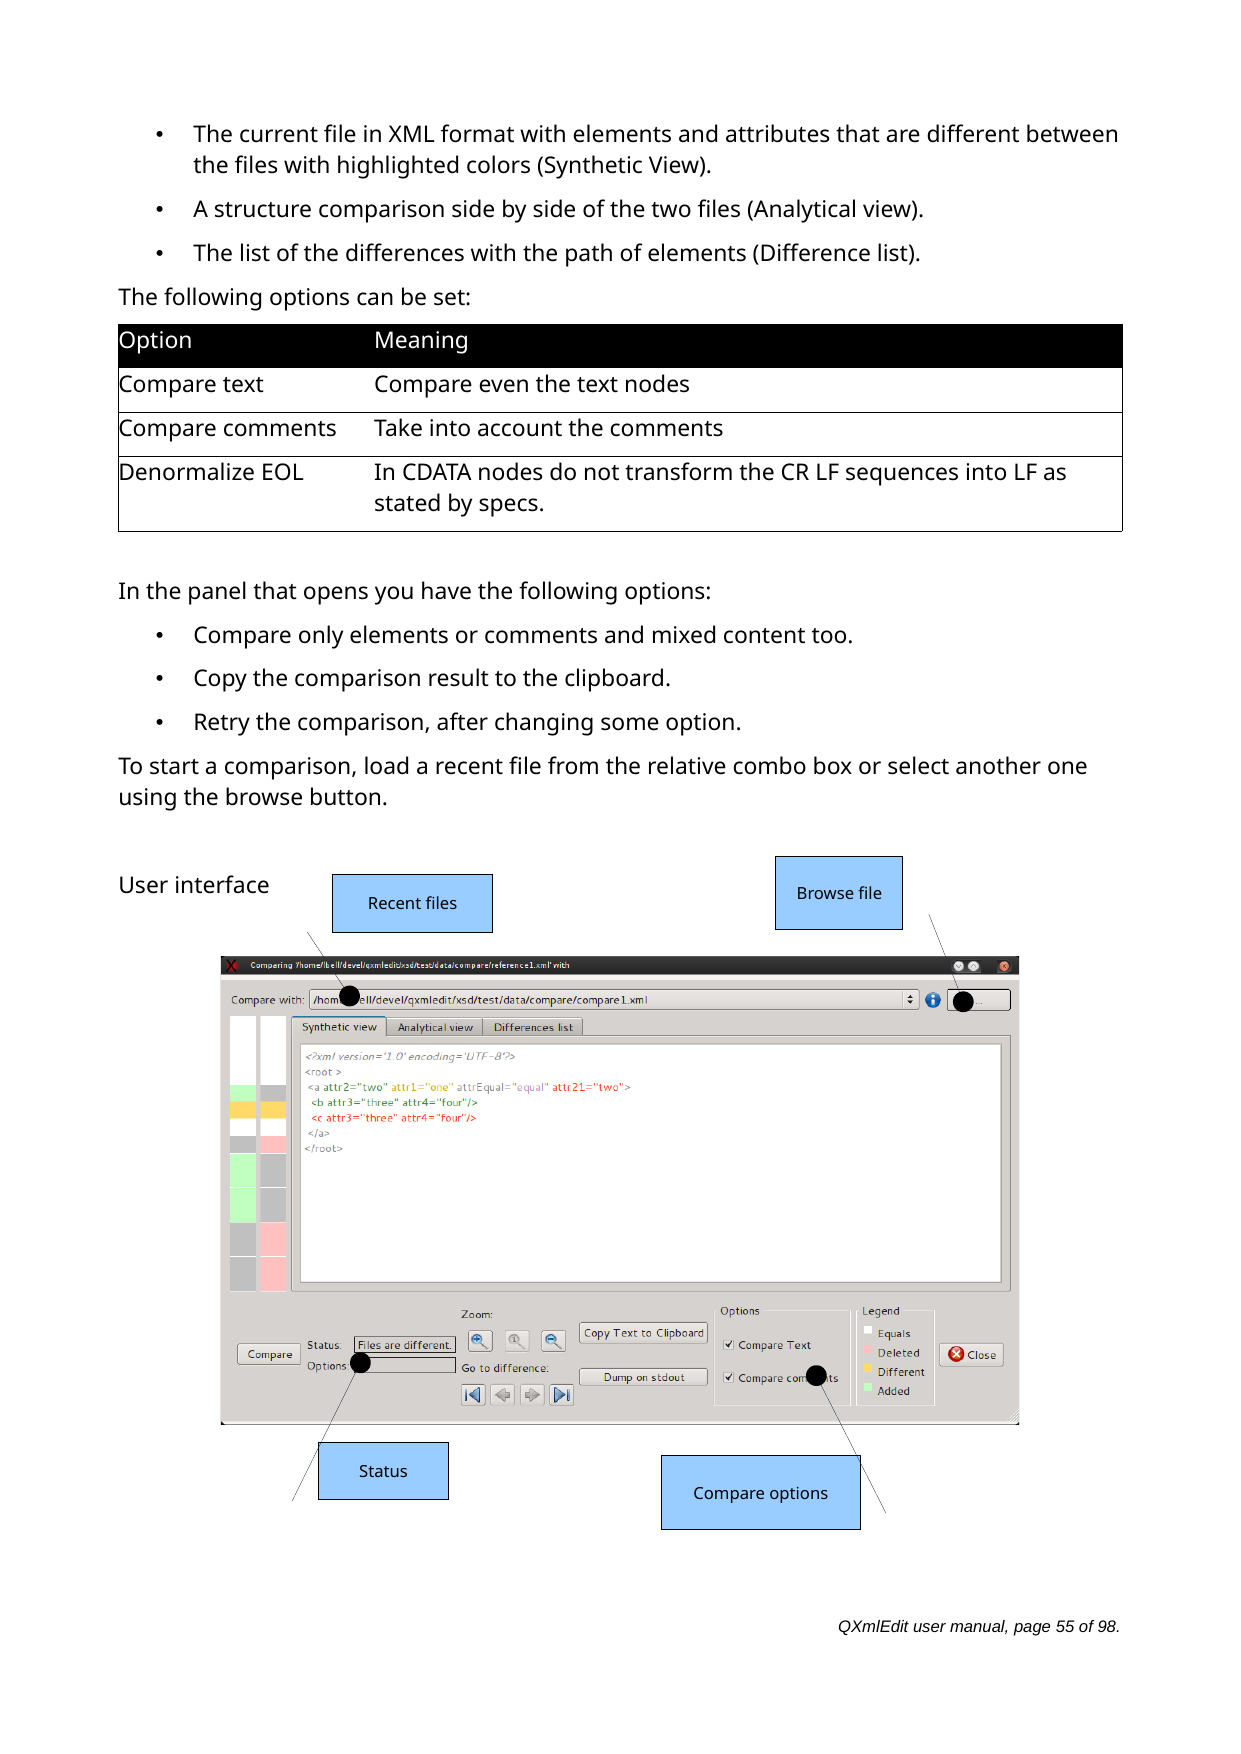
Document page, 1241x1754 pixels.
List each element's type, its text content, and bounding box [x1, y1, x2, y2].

table_header Meaning [374, 325, 1122, 368]
table_cell Denormalize EOL [119, 457, 374, 531]
table_cell Compare even the text nodes [374, 368, 1122, 412]
list The current file in XML format with elements and attributes that are different between the files with highlighted colors (Synthetic View). [156, 118, 1122, 181]
list The list of the differences with the path of elements (Difference list). [156, 237, 1122, 268]
table_cell Compare text [119, 368, 374, 412]
table_cell Compare comments [119, 413, 374, 456]
text The following options can be set: [118, 281, 1122, 312]
list Copy the comparison result to the clipboard. [156, 662, 1122, 693]
list A structure comparison side by side of the two files (Analytical view). [156, 193, 1122, 224]
text [903, 868, 1122, 900]
picture [220, 956, 1020, 1425]
table_cell In CDATA nodes do not transform the CR LF sequences into LF as stated by specs. [374, 457, 1122, 531]
text User interface [118, 868, 775, 900]
text To start a comparison, load a recent file from the relative combo box or select another one using the browse button. [118, 750, 1122, 812]
table_cell Take into account the comments [374, 413, 1122, 456]
list Retry the comparison, after changing some option. [156, 706, 1122, 737]
table_header Option [119, 325, 374, 368]
list Compare only elements or comments and mixed content too. [156, 618, 1122, 650]
text In the panel that opens you have the following options: [118, 575, 1122, 606]
